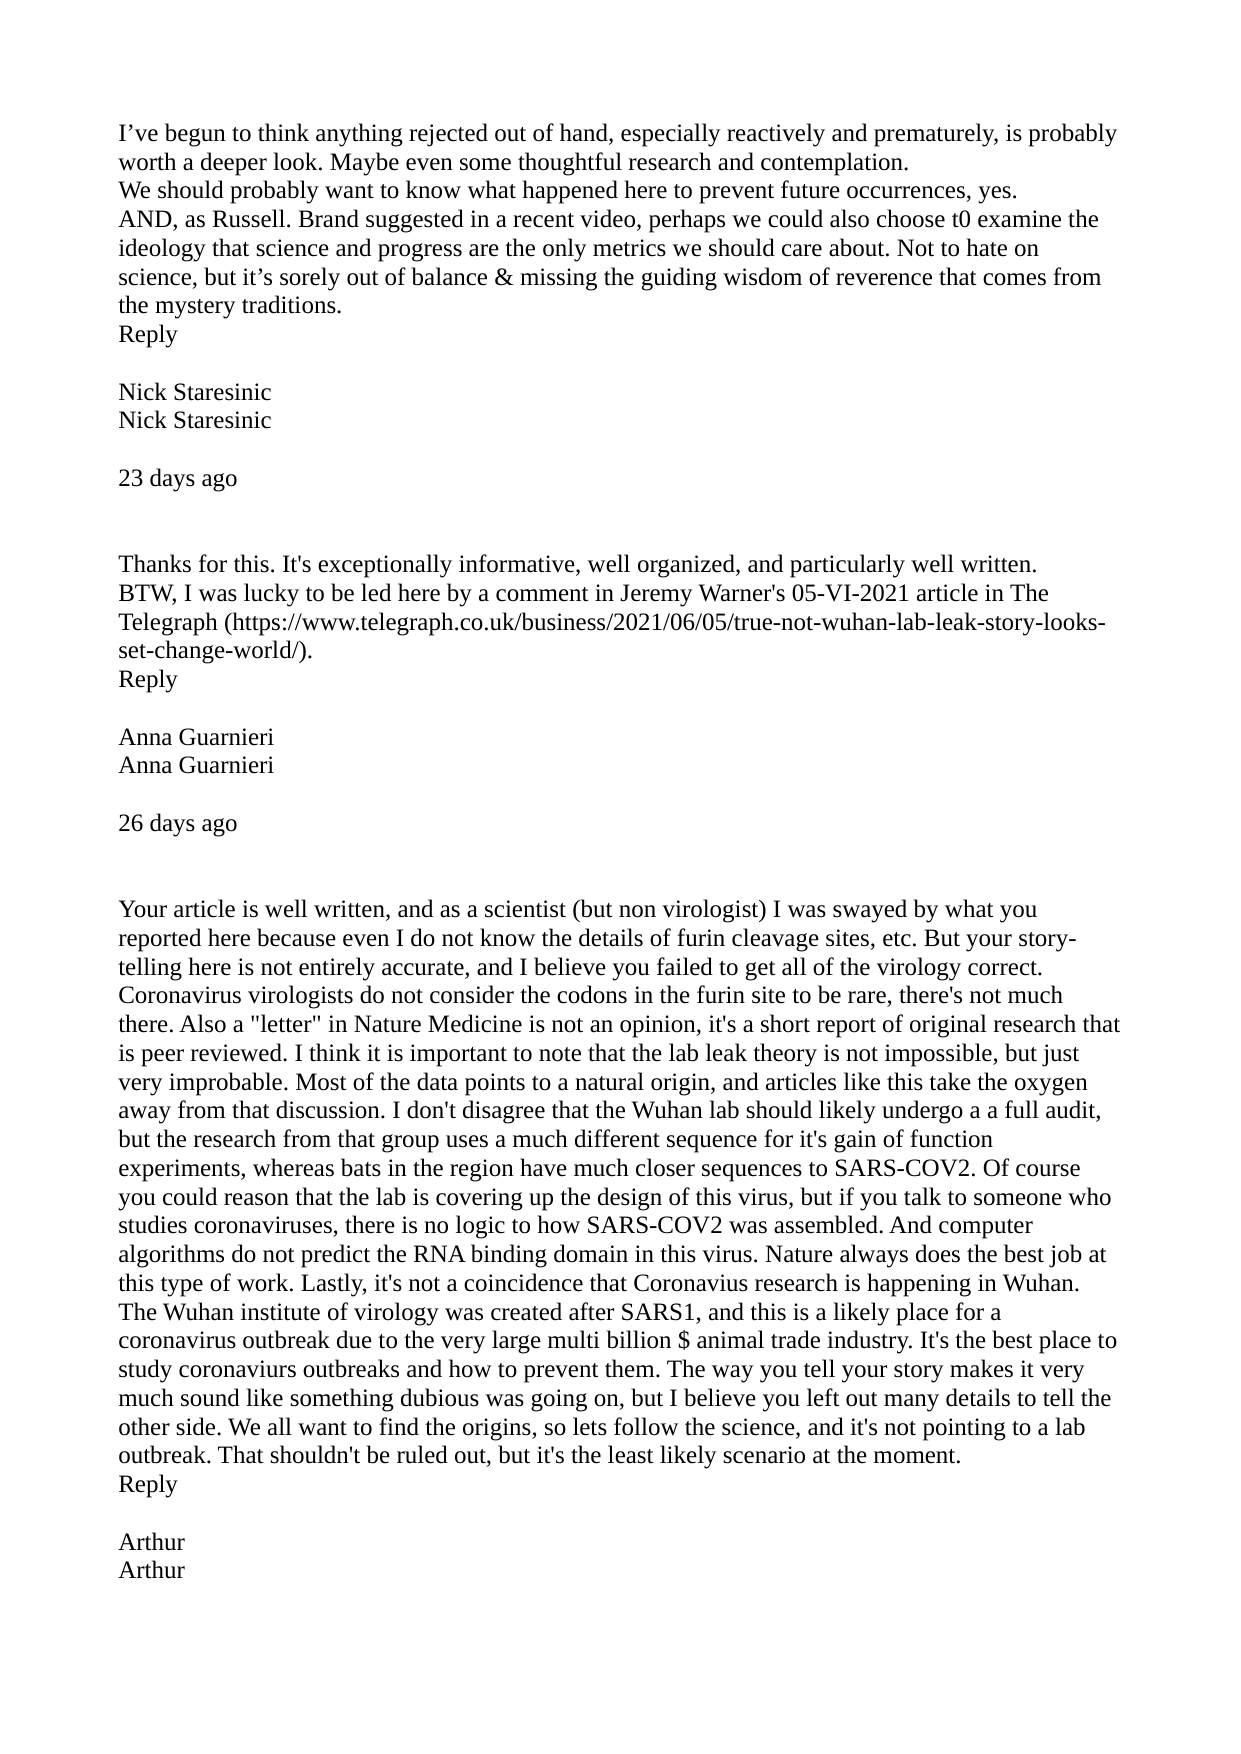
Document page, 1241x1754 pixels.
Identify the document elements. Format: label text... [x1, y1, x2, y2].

text Reply [118, 664, 1122, 693]
text Reply [118, 1469, 1122, 1498]
text Arthur [118, 1527, 1122, 1556]
text BTW, I was lucky to be led here by a comment in Jeremy Warner's 05-VI-2021 article in The Telegraph (https://www.telegraph.co.uk/business/2021/06/05/true-not-wuhan-lab-leak-story-looks-set-change-world/). [118, 578, 1122, 664]
text We should probably want to know what happened here to prevent future occurrences, yes. [118, 176, 1122, 204]
text Reply [118, 319, 1122, 348]
text Anna Guarnieri [118, 722, 1122, 751]
text I’ve begun to think anything rejected out of hand, especially reactively and prematurely, is probably worth a deeper look. Maybe even some thoughtful research and contemplation. [118, 118, 1122, 176]
text Anna Guarnieri [118, 751, 1122, 779]
text AND, as Russell. Brand suggested in a recent video, perhaps we could also choose t0 examine the ideology that science and progress are the only metrics we should care about. Not to hate on science, but it’s sorely out of balance & missing the guiding wisdom of reverence that comes from the mystery traditions. [118, 204, 1122, 319]
text 26 days ago [118, 808, 1122, 837]
text Nick Staresinic [118, 406, 1122, 434]
text Nick Staresinic [118, 377, 1122, 406]
text Your article is well written, and as a scientist (but non virologist) I was swayed by what you reported here because even I do not know the details of furin cleavage sites, etc. But your story-telling here is not entirely accurate, and I believe you failed to get all of the virology correct. Coronavirus virologists do not consider the codons in the furin site to be rare, there's not much there. Also a "letter" in Nature Medicine is not an opinion, it's a short report of original research that is peer reviewed. I think it is important to note that the lab leak theory is not impossible, but just very improbable. Most of the data points to a natural origin, and articles like this take the oxygen away from that discussion. I don't disagree that the Wuhan lab should likely undergo a a full audit, but the research from that group uses a much different sequence for it's gain of function experiments, whereas bats in the region have much closer sequences to SARS-COV2. Of course you could reason that the lab is covering up the design of this virus, but if you talk to someone who studies coronaviruses, there is no logic to how SARS-COV2 was assembled. And computer algorithms do not predict the RNA binding domain in this virus. Nature always does the best job at this type of work. Lastly, it's not a coincidence that Coronavius research is happening in Wuhan. The Wuhan institute of virology was created after SARS1, and this is a likely place for a coronavirus outbreak due to the very large multi billion $ animal trade industry. It's the best place to study coronaviurs outbreaks and how to prevent them. The way you tell your story makes it very much sound like something dubious was going on, but I believe you left out many details to tell the other side. We all want to find the origins, so lets follow the science, and it's not pointing to a lab outbreak. That shouldn't be ruled out, but it's the least likely scenario at the moment. [118, 894, 1122, 1469]
text Arthur [118, 1556, 1122, 1584]
text Thanks for this. It's exceptionally informative, well organized, and particularly well written. [118, 549, 1122, 578]
text 23 days ago [118, 463, 1122, 492]
